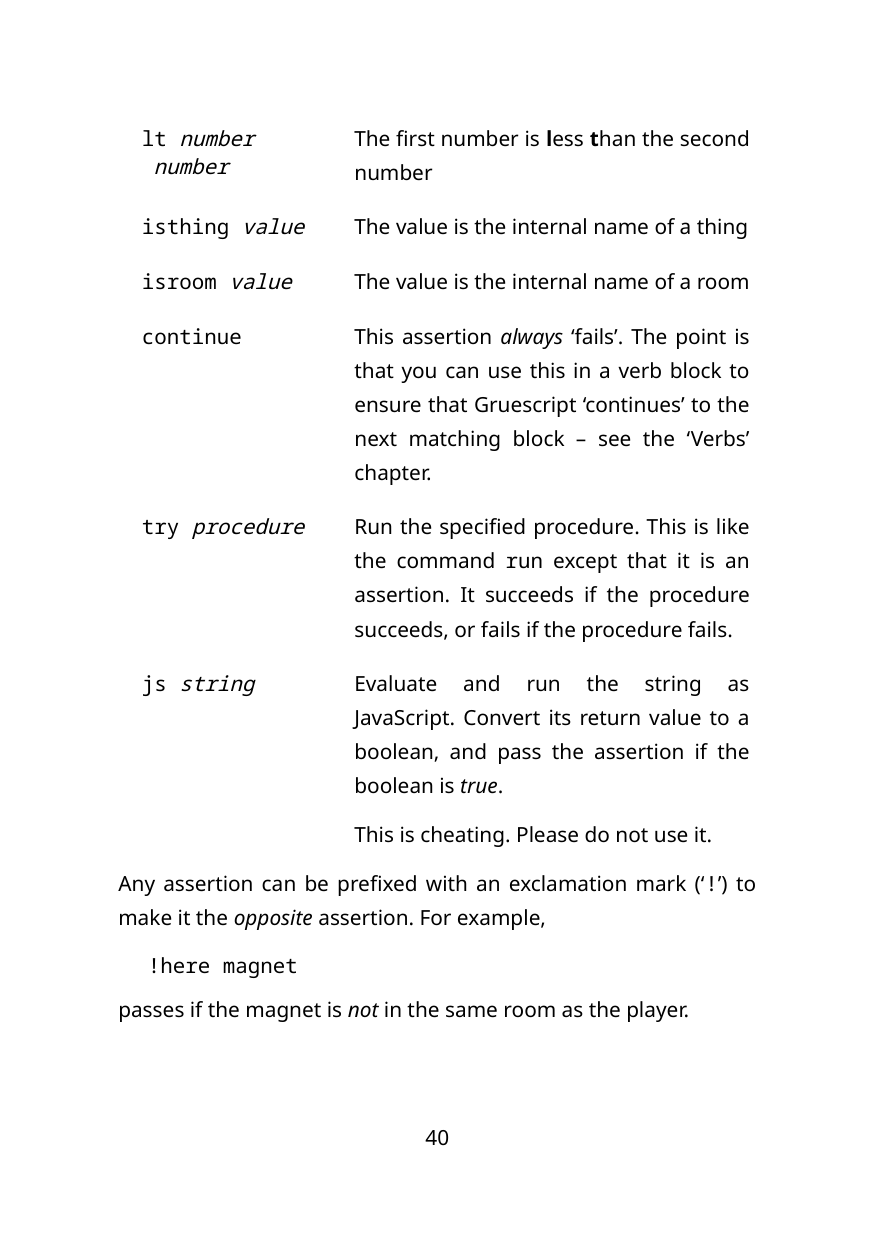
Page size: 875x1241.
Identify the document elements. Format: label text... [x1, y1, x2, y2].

table_cell try procedure [118, 507, 348, 663]
table_cell The first number is less than the second number [348, 118, 756, 207]
table_cell This assertion always ‘fails’. The point is that you can use this in a verb block to ensure that Gruescript ‘continues’ to the next matching block – see the ‘Verbs’ chapter. [348, 316, 756, 507]
text Any assertion can be prefixed with an exclamation mark (‘!’) to make it the opposite assertion. For example, [118, 869, 756, 931]
table_cell Run the specified procedure. This is like the command run except that it is an assertion. It succeeds if the procedure succeeds, or fails if the procedure fails. [348, 507, 756, 663]
table_cell The value is the internal name of a thing [348, 207, 756, 261]
text !here magnet [148, 951, 756, 980]
table_cell Evaluate and run the string as JavaScript. Convert its return value to a boolean, and pass the assertion if the boolean is true. This is cheating. Please do not use it. [348, 664, 756, 869]
table_cell lt number number [118, 118, 348, 207]
table_cell isthing value [118, 207, 348, 261]
table_cell js string [118, 664, 348, 869]
text passes if the magnet is not in the same room as the player. [118, 995, 756, 1023]
table_cell The value is the internal name of a room [348, 261, 756, 316]
table_cell continue [118, 316, 348, 507]
table_cell isroom value [118, 261, 348, 316]
